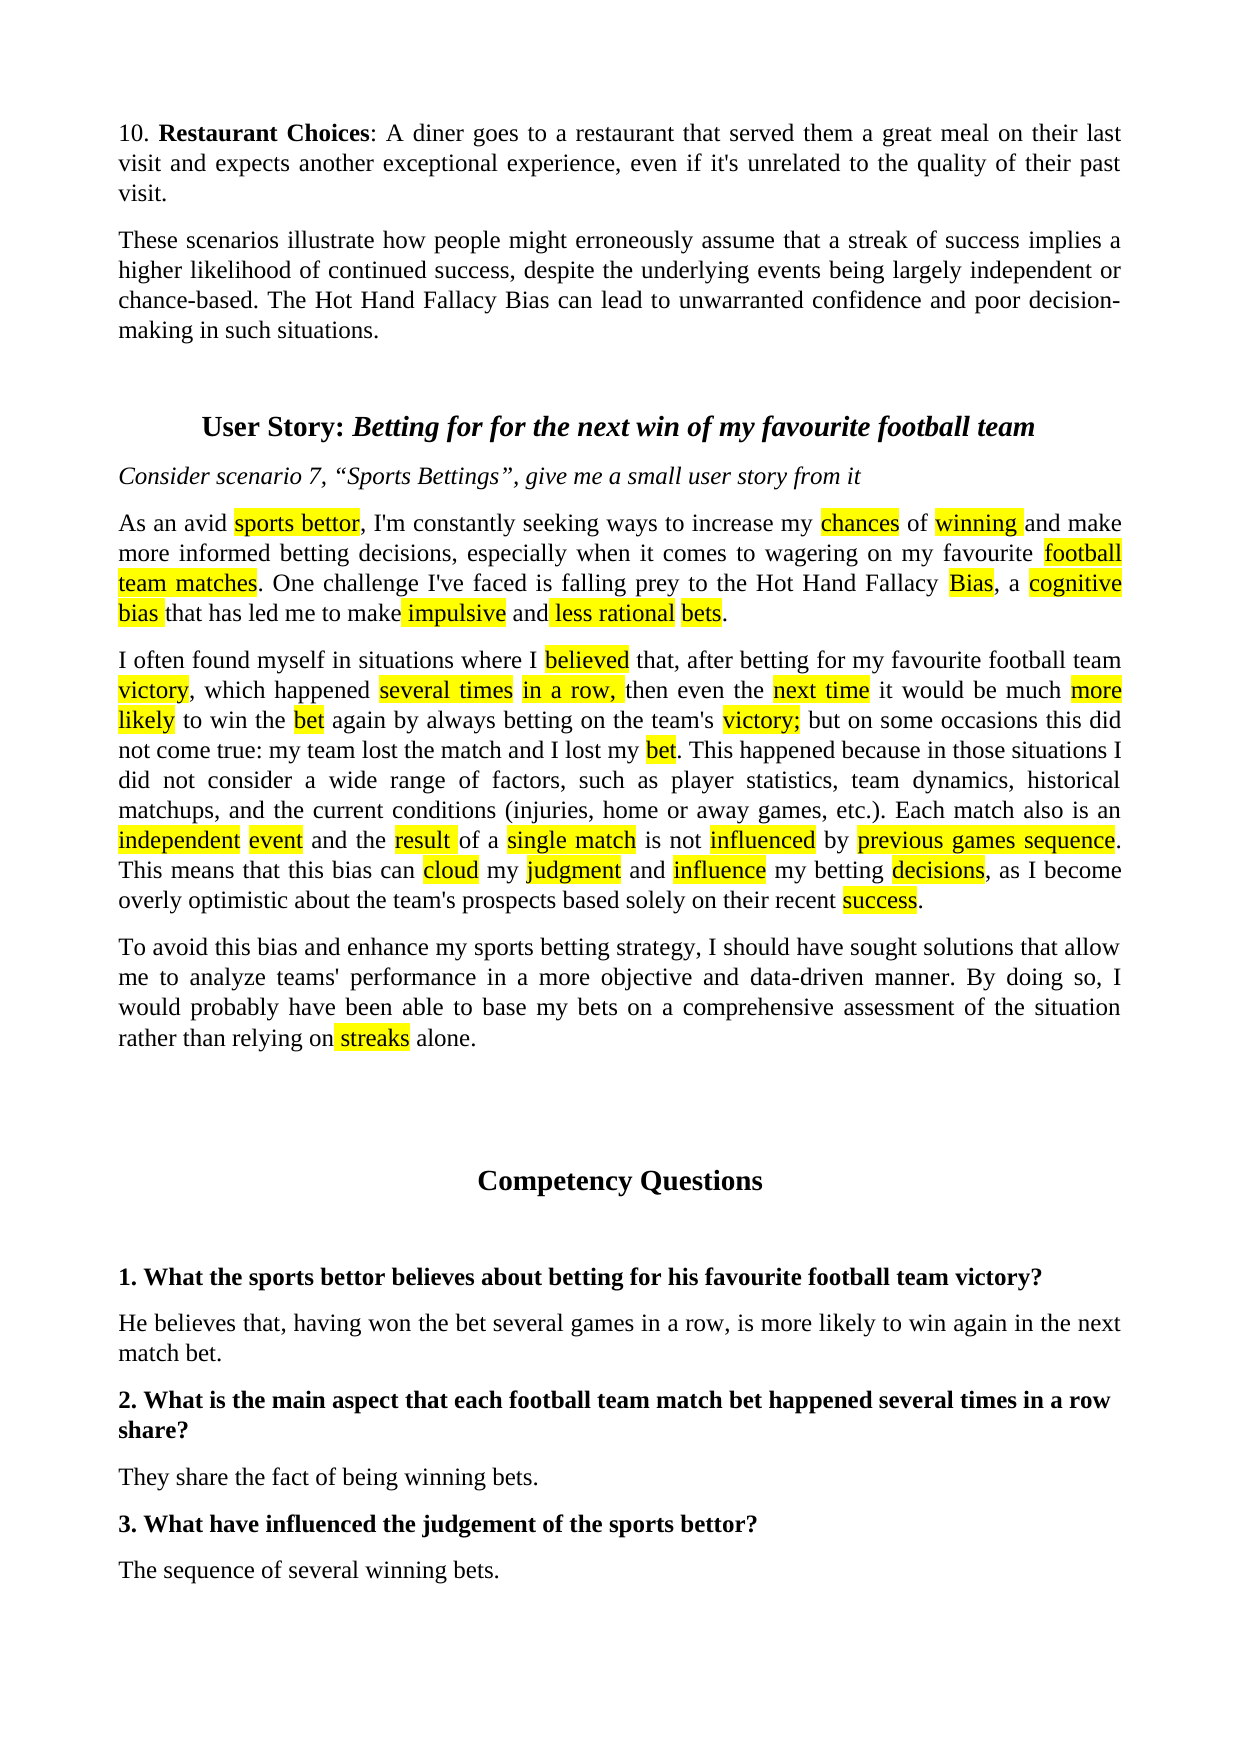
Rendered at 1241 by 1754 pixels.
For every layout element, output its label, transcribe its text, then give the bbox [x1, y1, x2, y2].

text User Story: Betting for for the next win of my favourite football team [118, 409, 1122, 442]
text They share the fact of being winning bets. [118, 1462, 1122, 1491]
text 3. What have influenced the judgement of the sports bettor? [118, 1509, 1122, 1538]
text To avoid this bias and enhance my sports betting strategy, I should have sought solutions that allow me to analyze teams' performance in a more objective and data-driven manner. By doing so, I would probably have been able to base my bets on a comprehensive assessment of the situation rather than relying on streaks alone. [118, 932, 1122, 1051]
text 1. What the sports bettor believes about betting for his favourite football team victory? [118, 1262, 1122, 1290]
text Competency Questions [118, 1163, 1122, 1196]
text These scenarios illustrate how people might erroneously assume that a streak of success implies a higher likelihood of continued success, despite the underlying events being largely independent or chance-based. The Hot Hand Fallacy Bias can lead to unwarranted confidence and poor decision-making in such situations. [118, 225, 1122, 344]
text Consider scenario 7, “Sports Bettings”, give me a small user story from it [118, 461, 1122, 489]
text 2. What is the main aspect that each football team match bet happened several times in a row share? [118, 1385, 1122, 1444]
text As an avid sports bettor, I'm constantly seeking ways to increase my chances of winning and make more informed betting decisions, especially when it comes to wagering on my favourite football team matches. One challenge I've faced is falling prey to the Hot Hand Fallacy Bias, a cognitive bias that has led me to make impulsive and less rational bets. [118, 508, 1122, 627]
text He believes that, having won the bet several games in a row, is more likely to win again in the next match bet. [118, 1308, 1122, 1367]
text The sequence of several winning bets. [118, 1556, 1122, 1584]
text 10. Restaurant Choices: A diner goes to a restaurant that served them a great meal on their last visit and expects another exceptional experience, even if it's unrelated to the quality of their past visit. [118, 118, 1122, 207]
text I often found myself in situations where I believed that, after betting for my favourite football team victory, which happened several times in a row, then even the next time it would be much more likely to win the bet again by always betting on the team's victory; but on some occasions this did not come true: my team lost the match and I lost my bet. This happened because in those situations I did not consider a wide range of factors, such as player statistics, team dynamics, historical matchups, and the current conditions (injuries, home or away games, etc.). Each match also is an independent event and the result of a single match is not influenced by previous games sequence. This means that this bias can cloud my judgment and influence my betting decisions, as I become overly optimistic about the team's prospects based solely on their recent success. [118, 645, 1122, 914]
